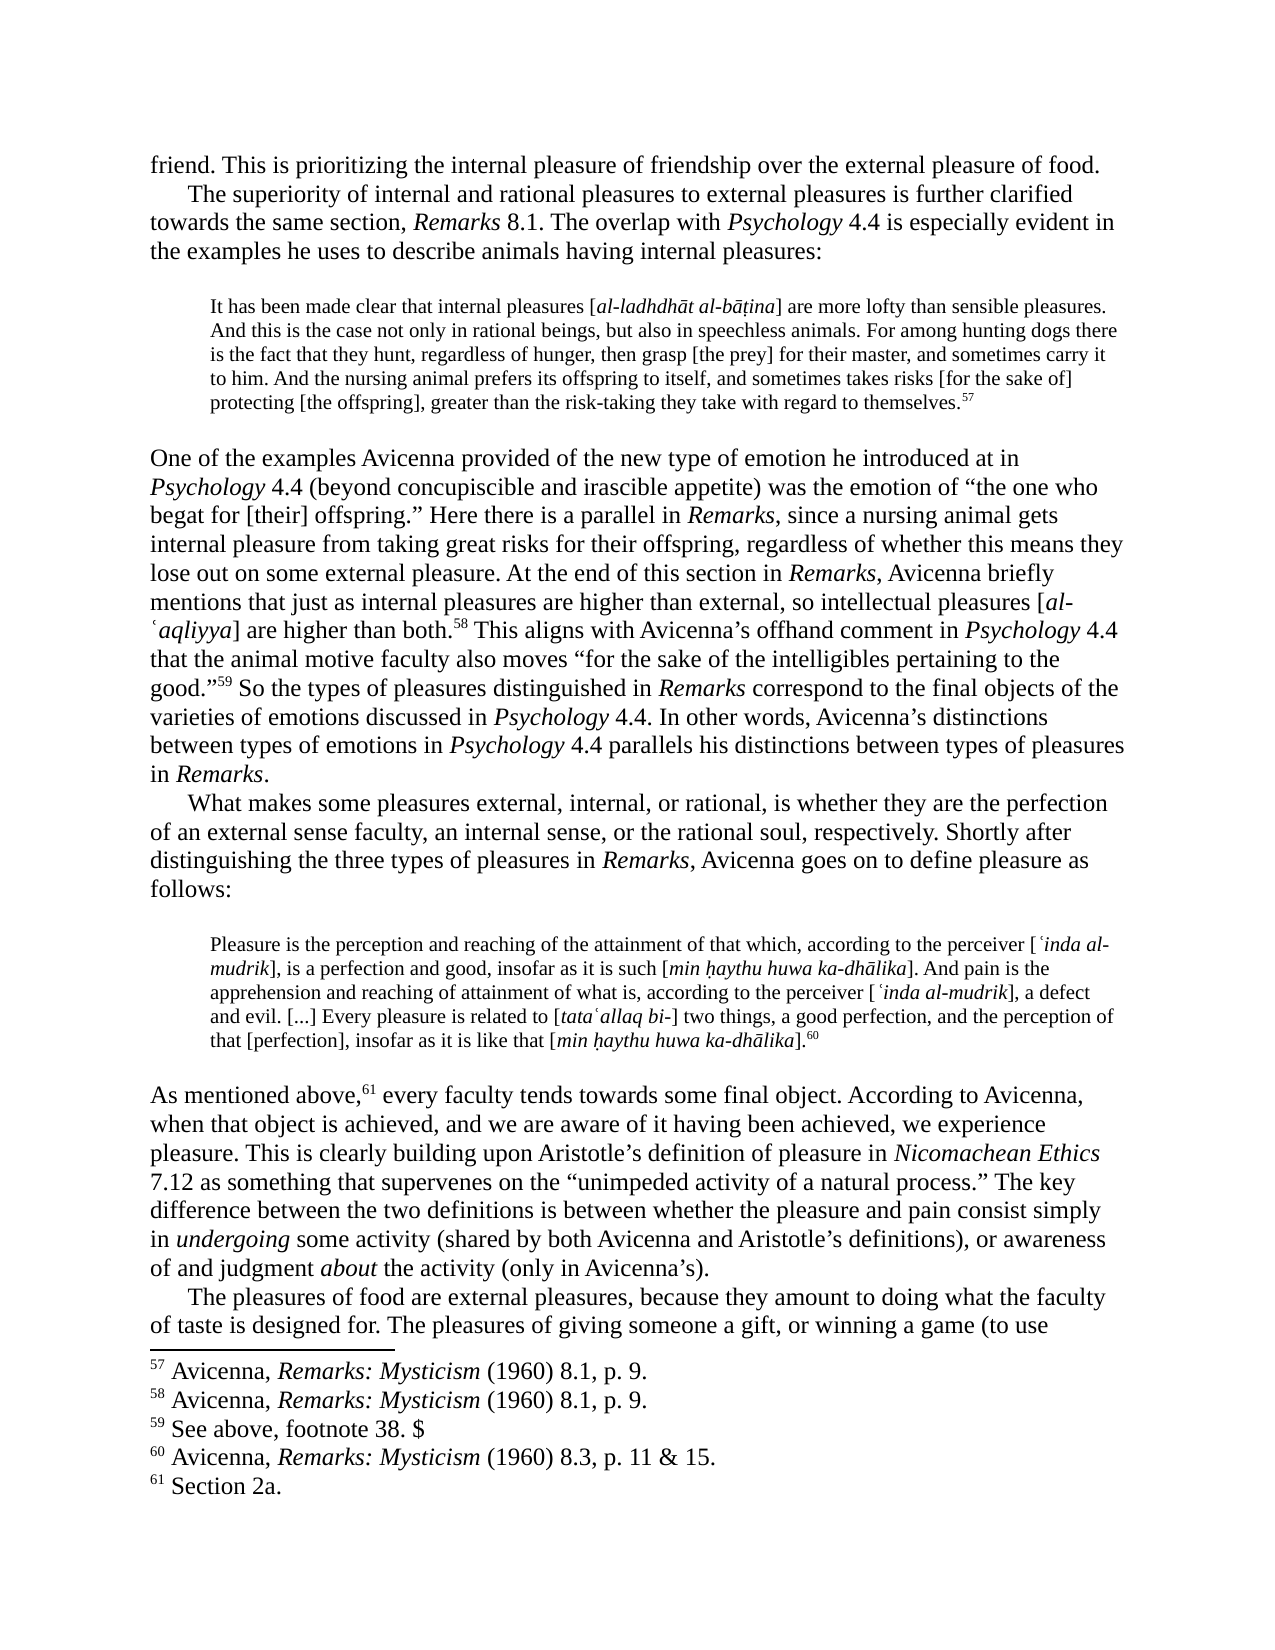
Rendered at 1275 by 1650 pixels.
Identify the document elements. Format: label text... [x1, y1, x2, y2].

text See above, footnote 38. $ [150, 1414, 1125, 1442]
text As mentioned above, every faculty tends towards some final object. According to Avicenna, when that object is achieved, and we are aware of it having been achieved, we experience pleasure. This is clearly building upon Aristotle’s definition of pleasure in Nicomachean Ethics 7.12 as something that supervenes on the “unimpeded activity of a natural process.” The key difference between the two definitions is between whether the pleasure and pain consist simply in undergoing some activity (shared by both Avicenna and Aristotle’s definitions), or awareness of and judgment about the activity (only in Avicenna’s). [150, 1081, 1125, 1282]
text Avicenna, Remarks: Mysticism (1960) 8.1, p. 9. [150, 1385, 1125, 1414]
text The superiority of internal and rational pleasures to external pleasures is further clarified towards the same section, Remarks 8.1. The overlap with Psychology 4.4 is especially evident in the examples he uses to describe animals having internal pleasures: [150, 179, 1125, 265]
text Avicenna, Remarks: Mysticism (1960) 8.3, p. 11 & 15. [150, 1442, 1125, 1471]
text One of the examples Avicenna provided of the new type of emotion he introduced at in Psychology 4.4 (beyond concupiscible and irascible appetite) was the emotion of “the one who begat for [their] offspring.” Here there is a parallel in Remarks, since a nursing animal gets internal pleasure from taking great risks for their offspring, regardless of whether this means they lose out on some external pleasure. At the end of this section in Remarks, Avicenna briefly mentions that just as internal pleasures are higher than external, so intellectual pleasures [al-ʿaqliyya] are higher than both. This aligns with Avicenna’s offhand comment in Psychology 4.4 that the animal motive faculty also moves “for the sake of the intelligibles pertaining to the good.” So the types of pleasures distinguished in Remarks correspond to the final objects of the varieties of emotions discussed in Psychology 4.4. In other words, Avicenna’s distinctions between types of emotions in Psychology 4.4 parallels his distinctions between types of pleasures in Remarks. [150, 443, 1125, 788]
text Avicenna, Remarks: Mysticism (1960) 8.1, p. 9. [150, 1356, 1125, 1385]
text It has been made clear that internal pleasures [al-ladhdhāt al-bāṭina] are more lofty than sensible pleasures. And this is the case not only in rational beings, but also in speechless animals. For among hunting dogs there is the fact that they hunt, regardless of hunger, then grasp [the prey] for their master, and sometimes carry it to him. And the nursing animal prefers its offspring to itself, and sometimes takes risks [for the sake of] protecting [the offspring], greater than the risk-taking they take with regard to themselves. [210, 294, 1125, 414]
text What makes some pleasures external, internal, or rational, is whether they are the perfection of an external sense faculty, an internal sense, or the rational soul, respectively. Shortly after distinguishing the three types of pleasures in Remarks, Avicenna goes on to define pleasure as follows: [150, 788, 1125, 903]
text Section 2a. [150, 1471, 1125, 1500]
text The pleasures of food are external pleasures, because they amount to doing what the faculty of taste is designed for. The pleasures of giving someone a gift, or winning a game (to use [150, 1282, 1125, 1339]
text Pleasure is the perception and reaching of the attainment of that which, according to the perceiver [ʿinda al-mudrik], is a perfection and good, insofar as it is such [min ḥaythu huwa ka-dhālika]. And pain is the apprehension and reaching of attainment of what is, according to the perceiver [ʿinda al-mudrik], a defect and evil. [...] Every pleasure is related to [tataʿallaq bi-] two things, a good perfection, and the perception of that [perfection], insofar as it is like that [min ḥaythu huwa ka-dhālika]. [210, 932, 1125, 1052]
text friend. This is prioritizing the internal pleasure of friendship over the external pleasure of food. [150, 150, 1125, 179]
